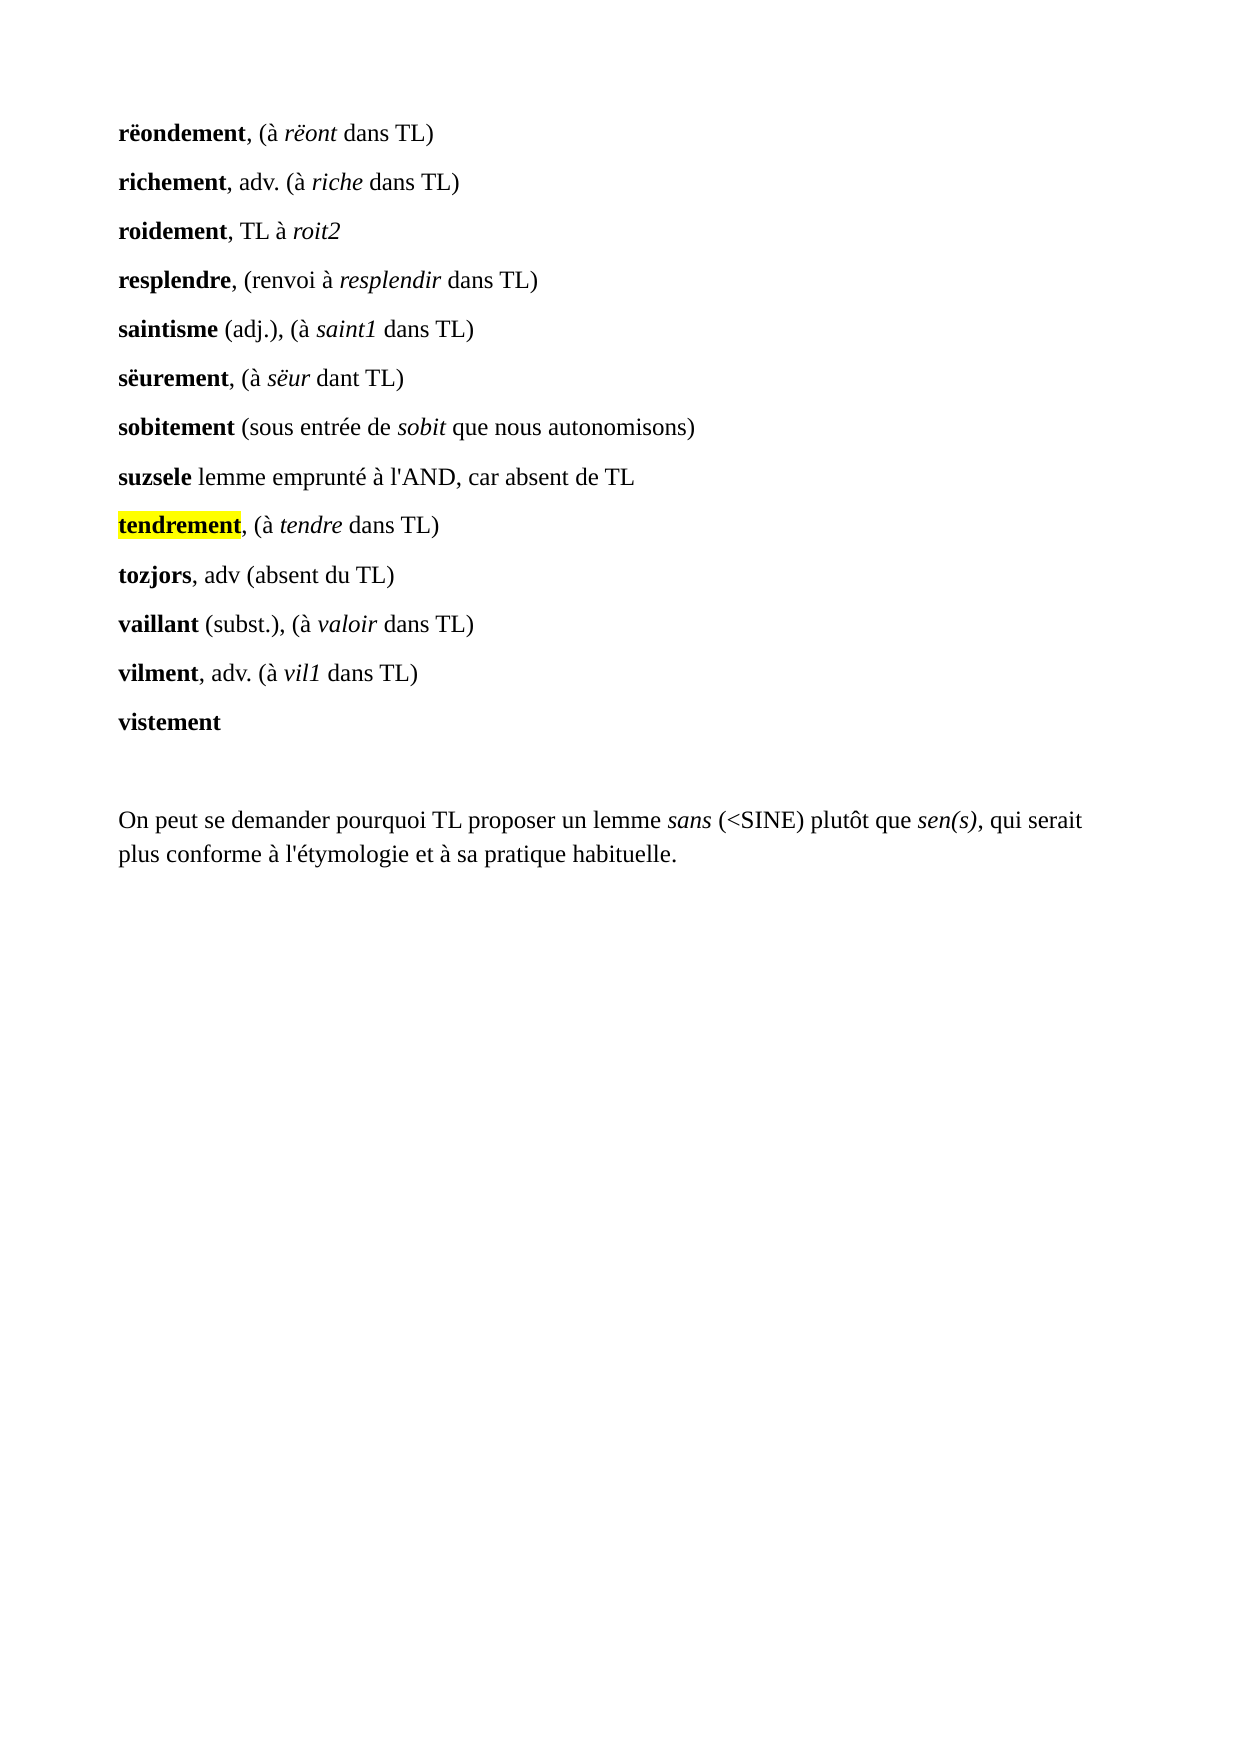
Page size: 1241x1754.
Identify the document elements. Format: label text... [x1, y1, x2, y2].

text tozjors, adv (absent du TL) [118, 560, 1122, 588]
text sobitement (sous entrée de sobit que nous autonomisons) [118, 412, 1122, 441]
text roidement, TL à roit2 [118, 216, 1122, 245]
text vistement [118, 707, 1122, 736]
text richement, adv. (à riche dans TL) [118, 167, 1122, 196]
text rëondement, (à rëont dans TL) [118, 118, 1122, 147]
text vaillant (subst.), (à valoir dans TL) [118, 609, 1122, 637]
text On peut se demander pourquoi TL proposer un lemme sans (<SINE) plutôt que sen(s), qui serait plus conforme à l'étymologie et à sa pratique habituelle. [118, 805, 1122, 868]
text tendrement, (à tendre dans TL) [118, 511, 1122, 539]
text suzsele lemme emprunté à l'AND, car absent de TL [118, 462, 1122, 490]
text sëurement, (à sëur dant TL) [118, 363, 1122, 392]
text saintisme (adj.), (à saint1 dans TL) [118, 314, 1122, 343]
text resplendre, (renvoi à resplendir dans TL) [118, 265, 1122, 294]
text vilment, adv. (à vil1 dans TL) [118, 658, 1122, 687]
